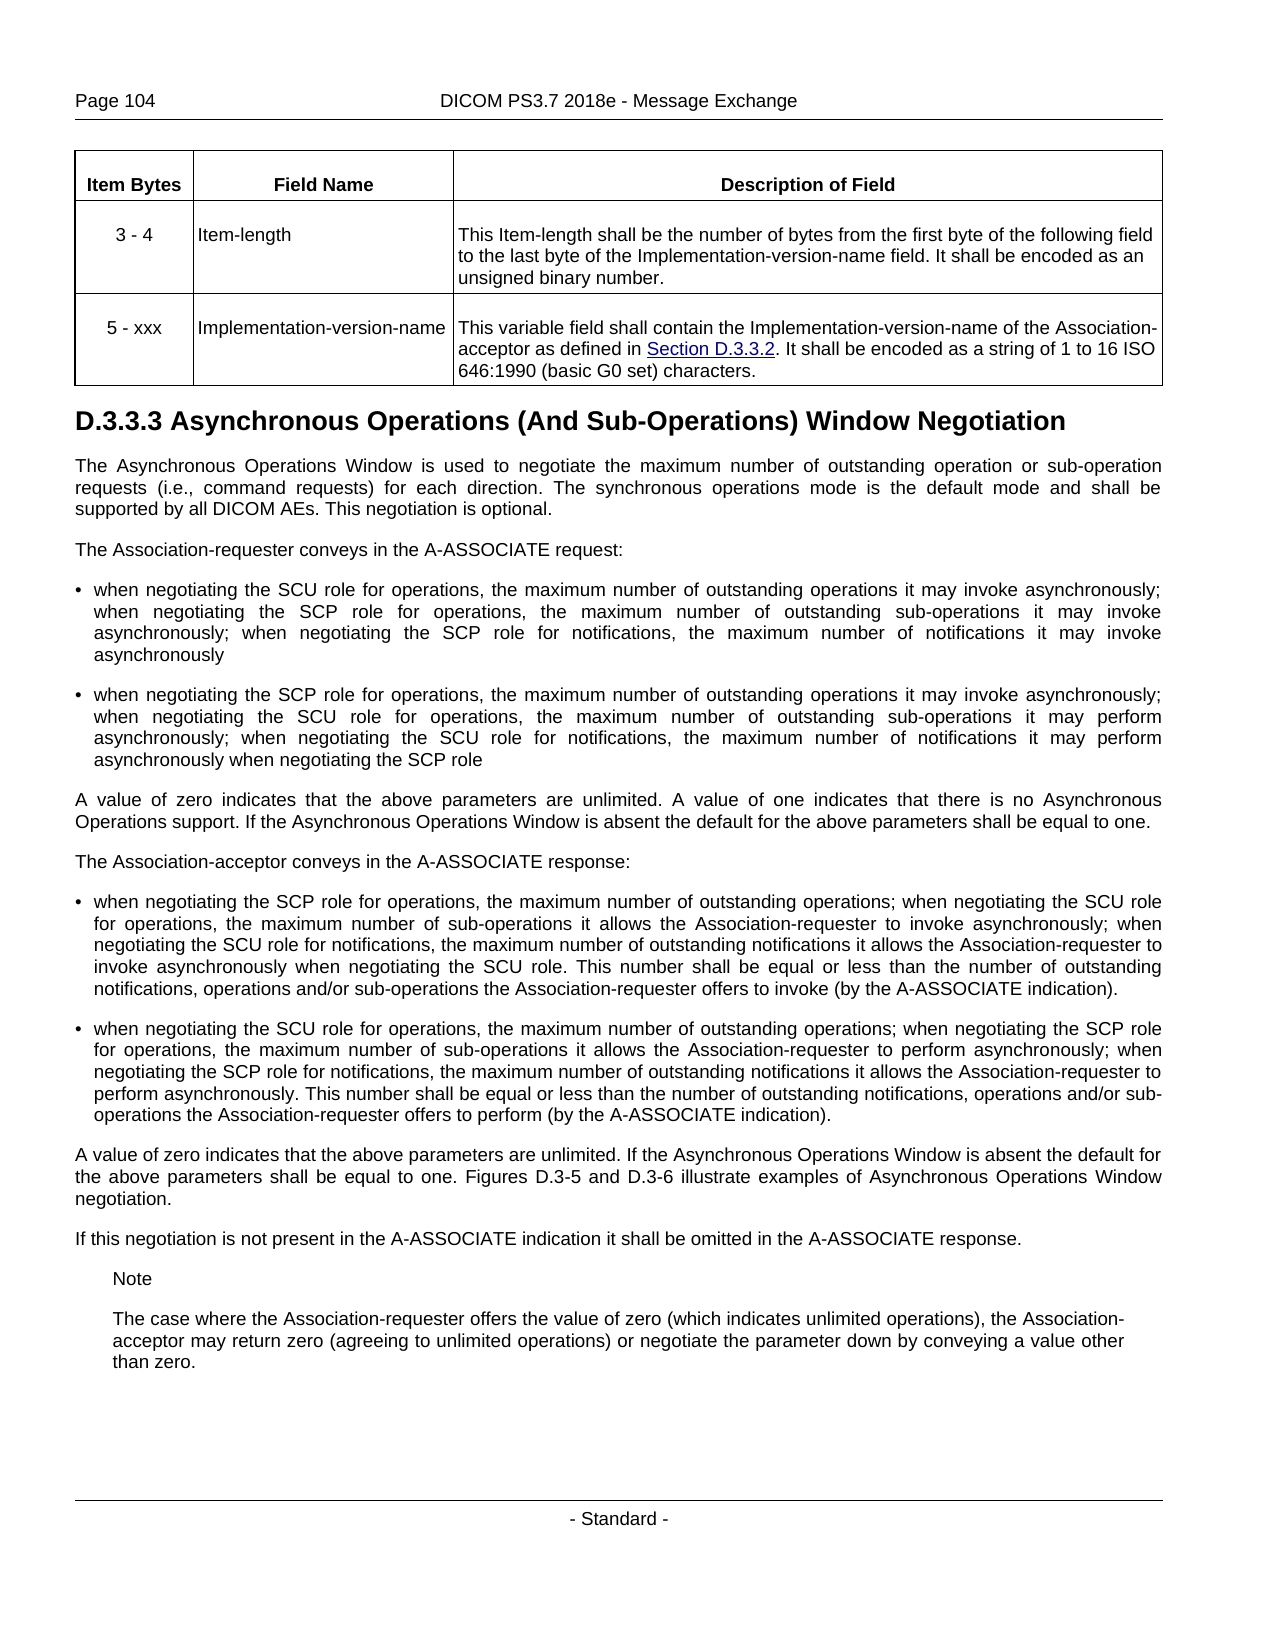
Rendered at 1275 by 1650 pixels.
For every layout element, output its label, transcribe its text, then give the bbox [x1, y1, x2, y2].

text A value of zero indicates that the above parameters are unlimited. If the Asynchronous Operations Window is absent the default for the above parameters shall be equal to one. Figures D.3-5 and D.3-6 illustrate examples of Asynchronous Operations Window negotiation. [75, 1144, 1162, 1209]
list when negotiating the SCU role for operations, the maximum number of outstanding operations it may invoke asynchronously; when negotiating the SCP role for operations, the maximum number of outstanding sub-operations it may invoke asynchronously; when negotiating the SCP role for notifications, the maximum number of notifications it may invoke asynchronously [75, 579, 1162, 665]
list when negotiating the SCP role for operations, the maximum number of outstanding operations it may invoke asynchronously; when negotiating the SCU role for operations, the maximum number of outstanding sub-operations it may perform asynchronously; when negotiating the SCU role for notifications, the maximum number of notifications it may perform asynchronously when negotiating the SCP role [75, 684, 1162, 770]
table_header Field Name [194, 151, 453, 200]
table_cell Implementation-version-name [194, 294, 453, 385]
table_header Item Bytes [76, 151, 193, 200]
text A value of zero indicates that the above parameters are unlimited. A value of one indicates that there is no Asynchronous Operations support. If the Asynchronous Operations Window is absent the default for the above parameters shall be equal to one. [75, 789, 1162, 832]
table_cell This variable field shall contain the Implementation-version-name of the Association-acceptor as defined in Section D.3.3.2. It shall be encoded as a string of 1 to 16 ISO 646:1990 (basic G0 set) characters. [454, 294, 1162, 385]
text Note [112, 1268, 1125, 1289]
table_cell 3 - 4 [76, 201, 193, 292]
table_header Description of Field [454, 151, 1162, 200]
text D.3.3.3 Asynchronous Operations (And Sub-Operations) Window Negotiation [75, 405, 1162, 436]
list when negotiating the SCP role for operations, the maximum number of outstanding operations; when negotiating the SCU role for operations, the maximum number of sub-operations it allows the Association-requester to invoke asynchronously; when negotiating the SCU role for notifications, the maximum number of outstanding notifications it allows the Association-requester to invoke asynchronously when negotiating the SCU role. This number shall be equal or less than the number of outstanding notifications, operations and/or sub-operations the Association-requester offers to invoke (by the A-ASSOCIATE indication). [75, 891, 1162, 999]
text If this negotiation is not present in the A-ASSOCIATE indication it shall be omitted in the A-ASSOCIATE response. [75, 1228, 1162, 1249]
text The Association-acceptor conveys in the A-ASSOCIATE response: [75, 851, 1162, 872]
table_cell 5 - xxx [76, 294, 193, 385]
text The case where the Association-requester offers the value of zero (which indicates unlimited operations), the Association-acceptor may return zero (agreeing to unlimited operations) or negotiate the parameter down by conveying a value other than zero. [112, 1308, 1125, 1373]
table_cell This Item-length shall be the number of bytes from the first byte of the following field to the last byte of the Implementation-version-name field. It shall be encoded as an unsigned binary number. [454, 201, 1162, 292]
list when negotiating the SCU role for operations, the maximum number of outstanding operations; when negotiating the SCP role for operations, the maximum number of sub-operations it allows the Association-requester to perform asynchronously; when negotiating the SCP role for notifications, the maximum number of outstanding notifications it allows the Association-requester to perform asynchronously. This number shall be equal or less than the number of outstanding notifications, operations and/or sub-operations the Association-requester offers to perform (by the A-ASSOCIATE indication). [75, 1018, 1162, 1125]
table_cell Item-length [194, 201, 453, 292]
text The Asynchronous Operations Window is used to negotiate the maximum number of outstanding operation or sub-operation requests (i.e., command requests) for each direction. The synchronous operations mode is the default mode and shall be supported by all DICOM AEs. This negotiation is optional. [75, 455, 1162, 520]
text The Association-requester conveys in the A-ASSOCIATE request: [75, 538, 1162, 560]
